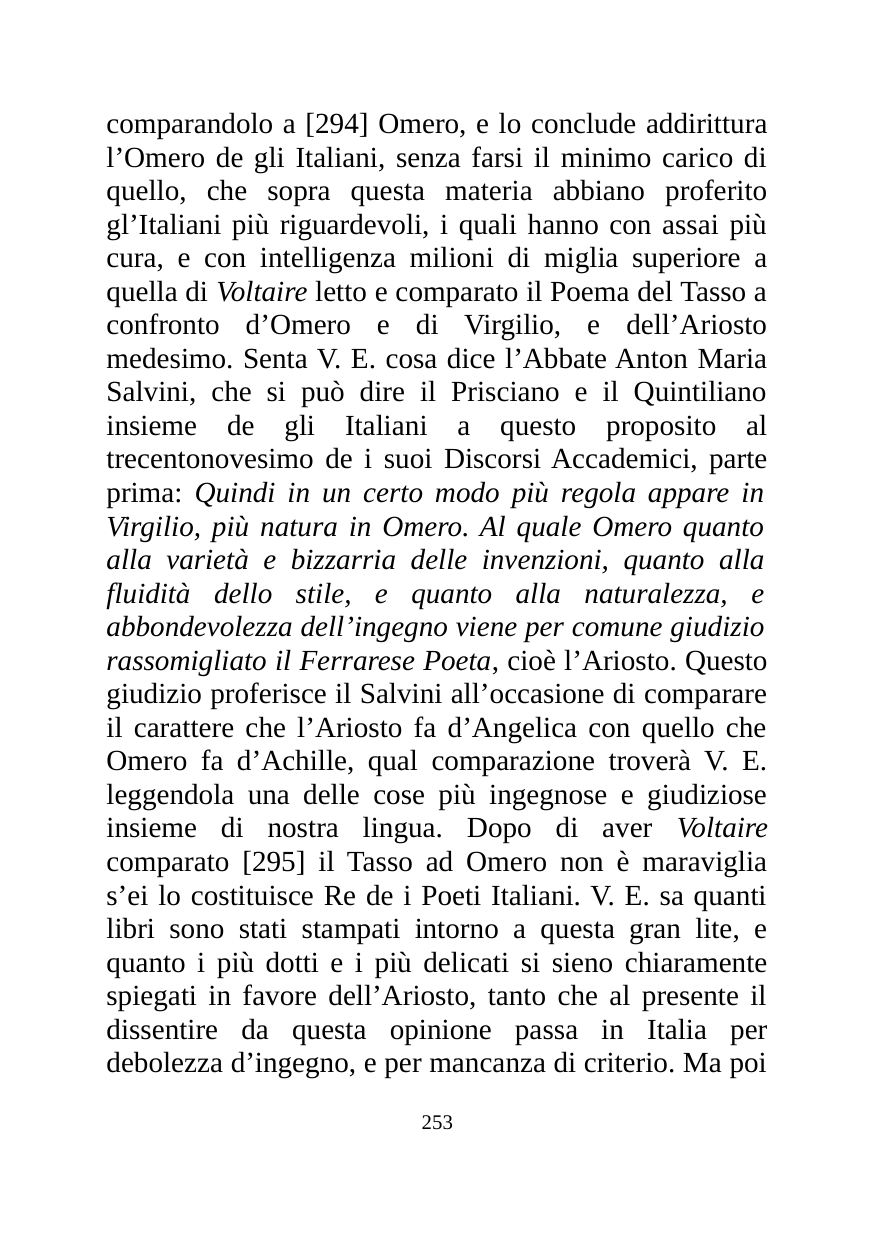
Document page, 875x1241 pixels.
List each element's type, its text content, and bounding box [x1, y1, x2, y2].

text comparandolo a [294] Omero, e lo conclude addirittura l’Omero de gli Italiani, senza farsi il minimo carico di quello, che sopra questa materia abbiano proferito gl’Italiani più riguardevoli, i quali hanno con assai più cura, e con intelligenza milioni di miglia superiore a quella di Voltaire letto e comparato il Poema del Tasso a confronto d’Omero e di Virgilio, e dell’Ariosto medesimo. Senta V. E. cosa dice l’Abbate Anton Maria Salvini, che si può dire il Prisciano e il Quintiliano insieme de gli Italiani a questo proposito al trecentonovesimo de i suoi Discorsi Accademici, parte prima: Quindi in un certo modo più regola appare in Virgilio, più natura in Omero. Al quale Omero quanto alla varietà e bizzarria delle invenzioni, quanto alla fluidità dello stile, e quanto alla naturalezza, e abbondevolezza dell’ingegno viene per comune giudizio rassomigliato il Ferrarese Poeta, cioè l’Ariosto. Questo giudizio proferisce il Salvini all’occasione di comparare il carattere che l’Ariosto fa d’Angelica con quello che Omero fa d’Achille, qual comparazione troverà V. E. leggendola una delle cose più ingegnose e giudiziose insieme di nostra lingua. Dopo di aver Voltaire comparato [295] il Tasso ad Omero non è maraviglia s’ei lo costituisce Re de i Poeti Italiani. V. E. sa quanti libri sono stati stampati intorno a questa gran lite, e quanto i più dotti e i più delicati si sieno chiaramente spiegati in favore dell’Ariosto, tanto che al presente il dissentire da questa opinione passa in Italia per debolezza d’ingegno, e per mancanza di criterio. Ma poi [106, 106, 768, 1079]
